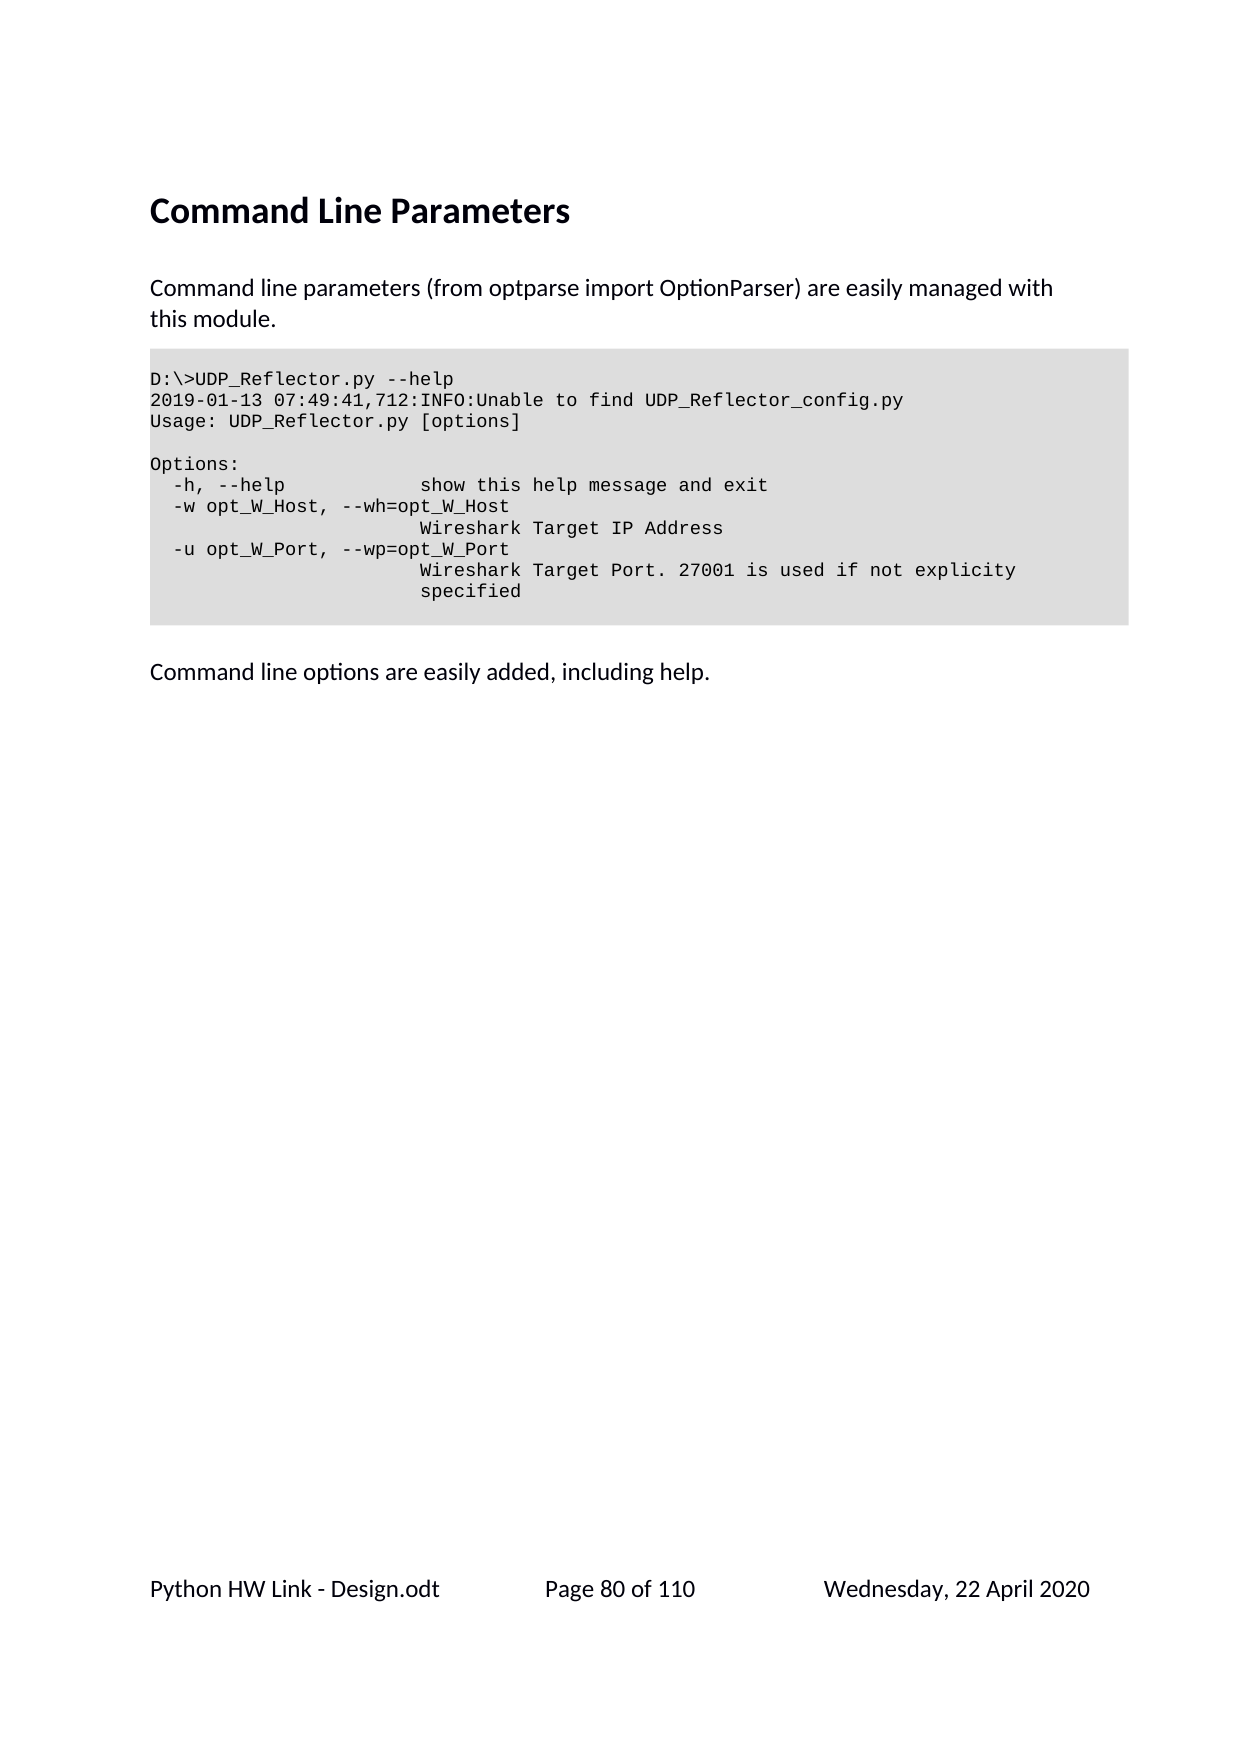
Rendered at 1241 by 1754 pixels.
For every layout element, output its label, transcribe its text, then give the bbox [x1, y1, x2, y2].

text Command line parameters (from optparse import OptionParser) are easily managed with this module. [150, 272, 1090, 333]
text Command line options are easily added, including help. [150, 656, 1090, 687]
subtitle Command Line Parameters [150, 187, 1090, 233]
